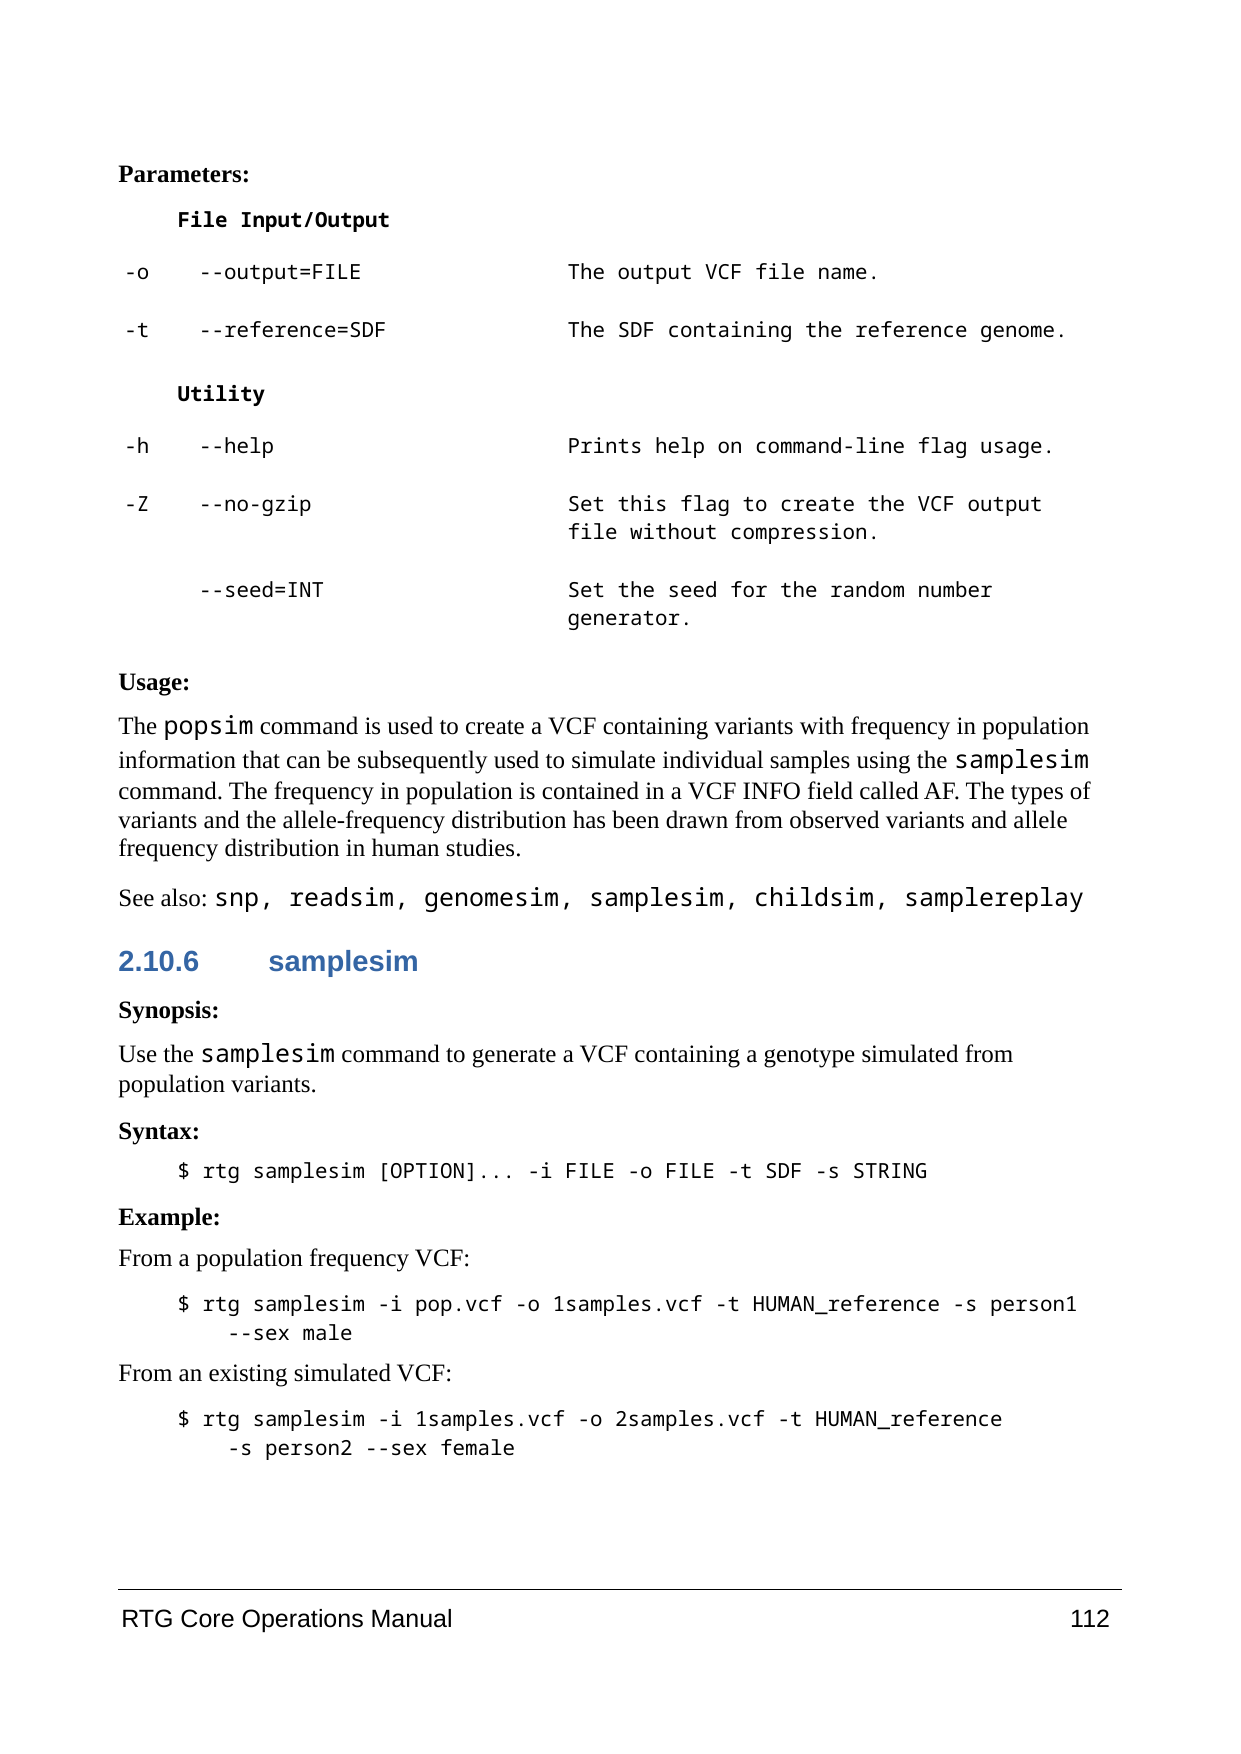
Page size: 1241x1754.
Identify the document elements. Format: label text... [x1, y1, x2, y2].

table_header The output VCF file name. [561, 245, 1093, 303]
text $ rtg samplesim -i pop.vcf -o 1samples.vcf -t HUMAN_reference -s person1 --sex male [177, 1289, 1122, 1346]
table_cell Set the seed for the random number generator. [561, 563, 1093, 650]
subtitle Usage: [118, 667, 1122, 696]
text See also: snp, readsim, genomesim, samplesim, childsim, samplereplay [118, 880, 1122, 914]
table_header --output=FILE [193, 245, 561, 303]
table_header --help [193, 419, 561, 477]
subtitle Parameters: [118, 159, 1122, 187]
table_cell --reference=SDF [193, 303, 561, 361]
text File Input/Output [177, 205, 1122, 233]
table_cell The SDF containing the reference genome. [561, 303, 1093, 361]
subtitle Example: [118, 1202, 1122, 1231]
table_cell --no-gzip [193, 477, 561, 563]
table_cell Set this flag to create the VCF output file without compression. [561, 477, 1093, 563]
text The popsim command is used to create a VCF containing variants with frequency in population information that can be subsequently used to simulate individual samples using the samplesim command. The frequency in population is contained in a VCF INFO field called AF. The types of variants and the allele-frequency distribution has been drawn from observed variants and allele frequency distribution in human studies. [118, 708, 1122, 862]
subtitle Synopsis: [118, 995, 1122, 1023]
text From a population frequency VCF: [118, 1243, 1122, 1272]
table_header -h [118, 419, 193, 477]
text $ rtg samplesim [OPTION]... -i FILE -o FILE -t SDF -s STRING [177, 1156, 1122, 1185]
subtitle Syntax: [118, 1116, 1122, 1144]
text From an existing simulated VCF: [118, 1358, 1122, 1387]
subtitle samplesim [118, 943, 1122, 977]
table_header -o [118, 245, 193, 303]
text Utility [177, 379, 1122, 407]
text Use the samplesim command to generate a VCF containing a genotype simulated from population variants. [118, 1035, 1122, 1098]
table_cell --seed=INT [193, 563, 561, 650]
table_cell [118, 563, 193, 650]
table_header Prints help on command-line flag usage. [561, 419, 1093, 477]
table_cell -Z [118, 477, 193, 563]
text $ rtg samplesim -i 1samples.vcf -o 2samples.vcf -t HUMAN_reference -s person2 --sex female [177, 1404, 1122, 1461]
table_cell -t [118, 303, 193, 361]
